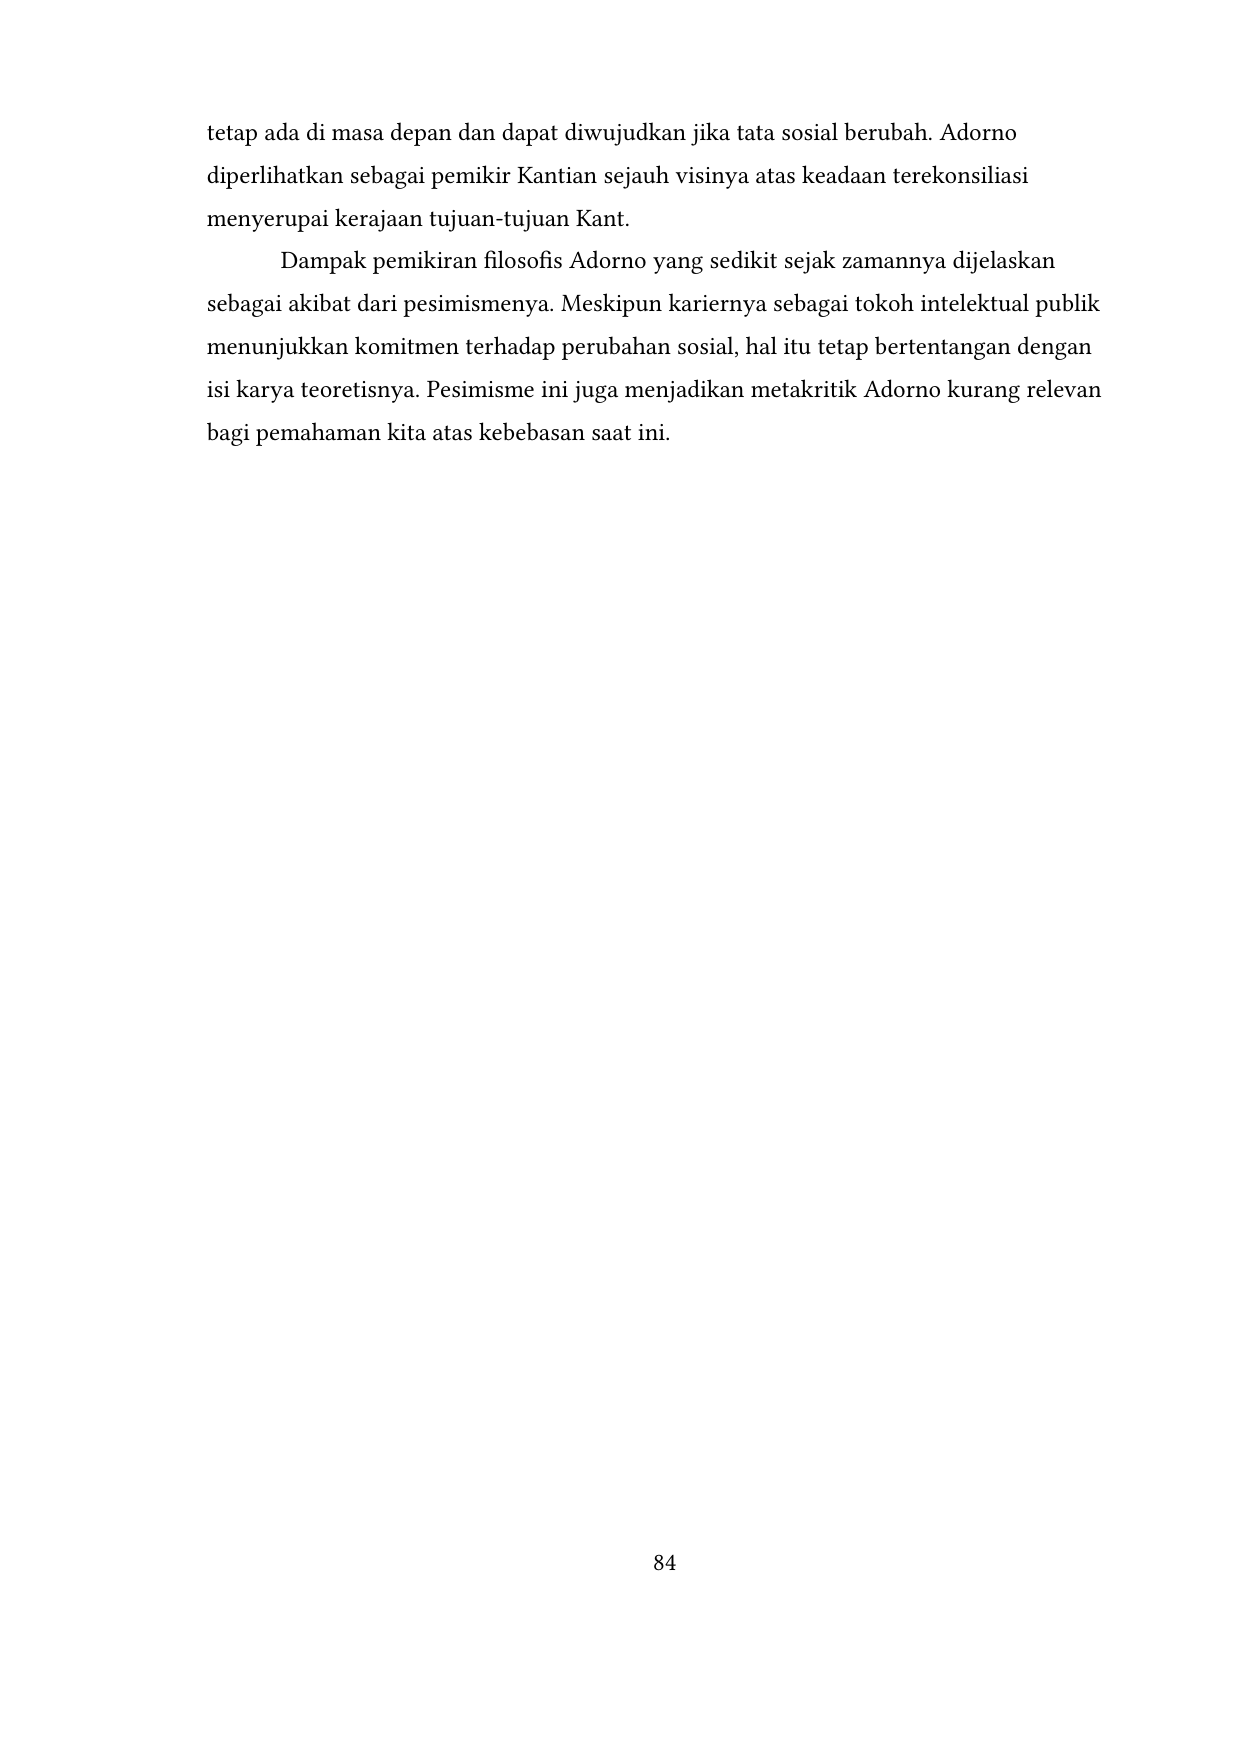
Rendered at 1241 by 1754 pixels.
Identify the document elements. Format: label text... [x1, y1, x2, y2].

text tetap ada di masa depan dan dapat diwujudkan jika tata sosial berubah. Adorno diperlihatkan sebagai pemikir Kantian sejauh visinya atas keadaan terekonsiliasi menyerupai kerajaan tujuan-tujuan Kant. [207, 118, 1122, 232]
text Dampak pemikiran filosofis Adorno yang sedikit sejak zamannya dijelaskan sebagai akibat dari pesimismenya. Meskipun kariernya sebagai tokoh intelektual publik menunjukkan komitmen terhadap perubahan sosial, hal itu tetap bertentangan dengan isi karya teoretisnya. Pesimisme ini juga menjadikan metakritik Adorno kurang relevan bagi pemahaman kita atas kebebasan saat ini. [207, 247, 1122, 446]
